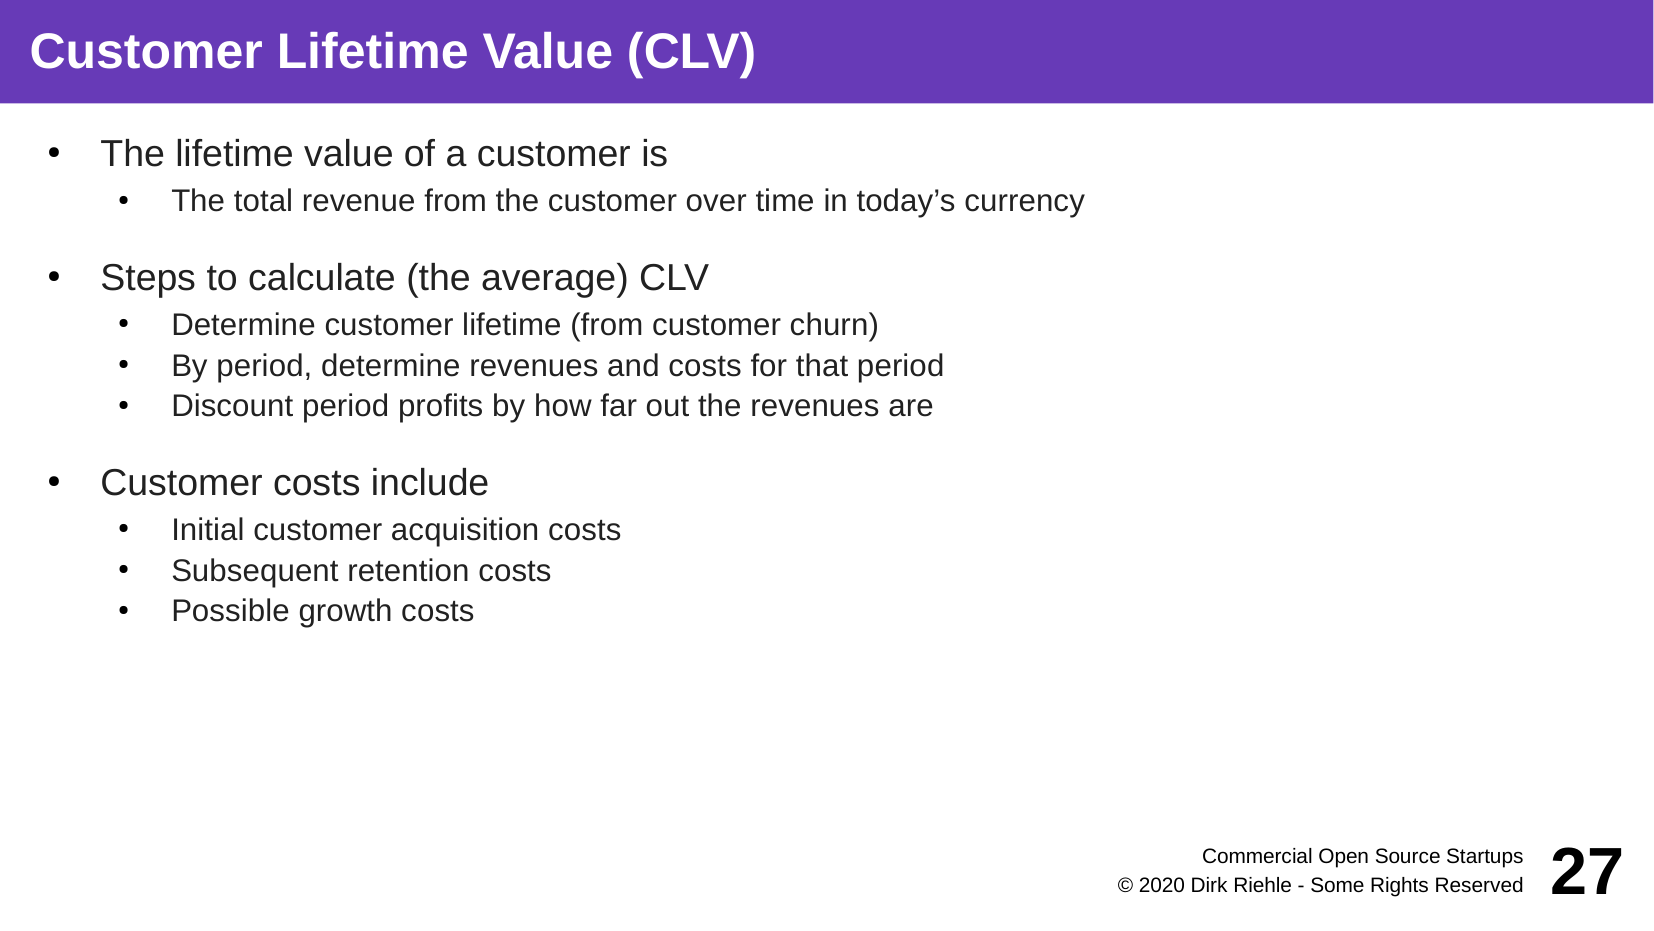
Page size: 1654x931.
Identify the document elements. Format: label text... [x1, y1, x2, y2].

list The lifetime value of a customer is The total revenue from the customer over time in today’s currency Steps to calculate (the average) CLV Determine customer lifetime (from customer churn) By period, determine revenues and costs for that period Discount period profits by how far out the revenues are Customer costs include Initial customer acquisition costs Subsequent retention costs Possible growth costs [29, 132, 1625, 813]
title Customer Lifetime Value (CLV) [0, 0, 1654, 104]
